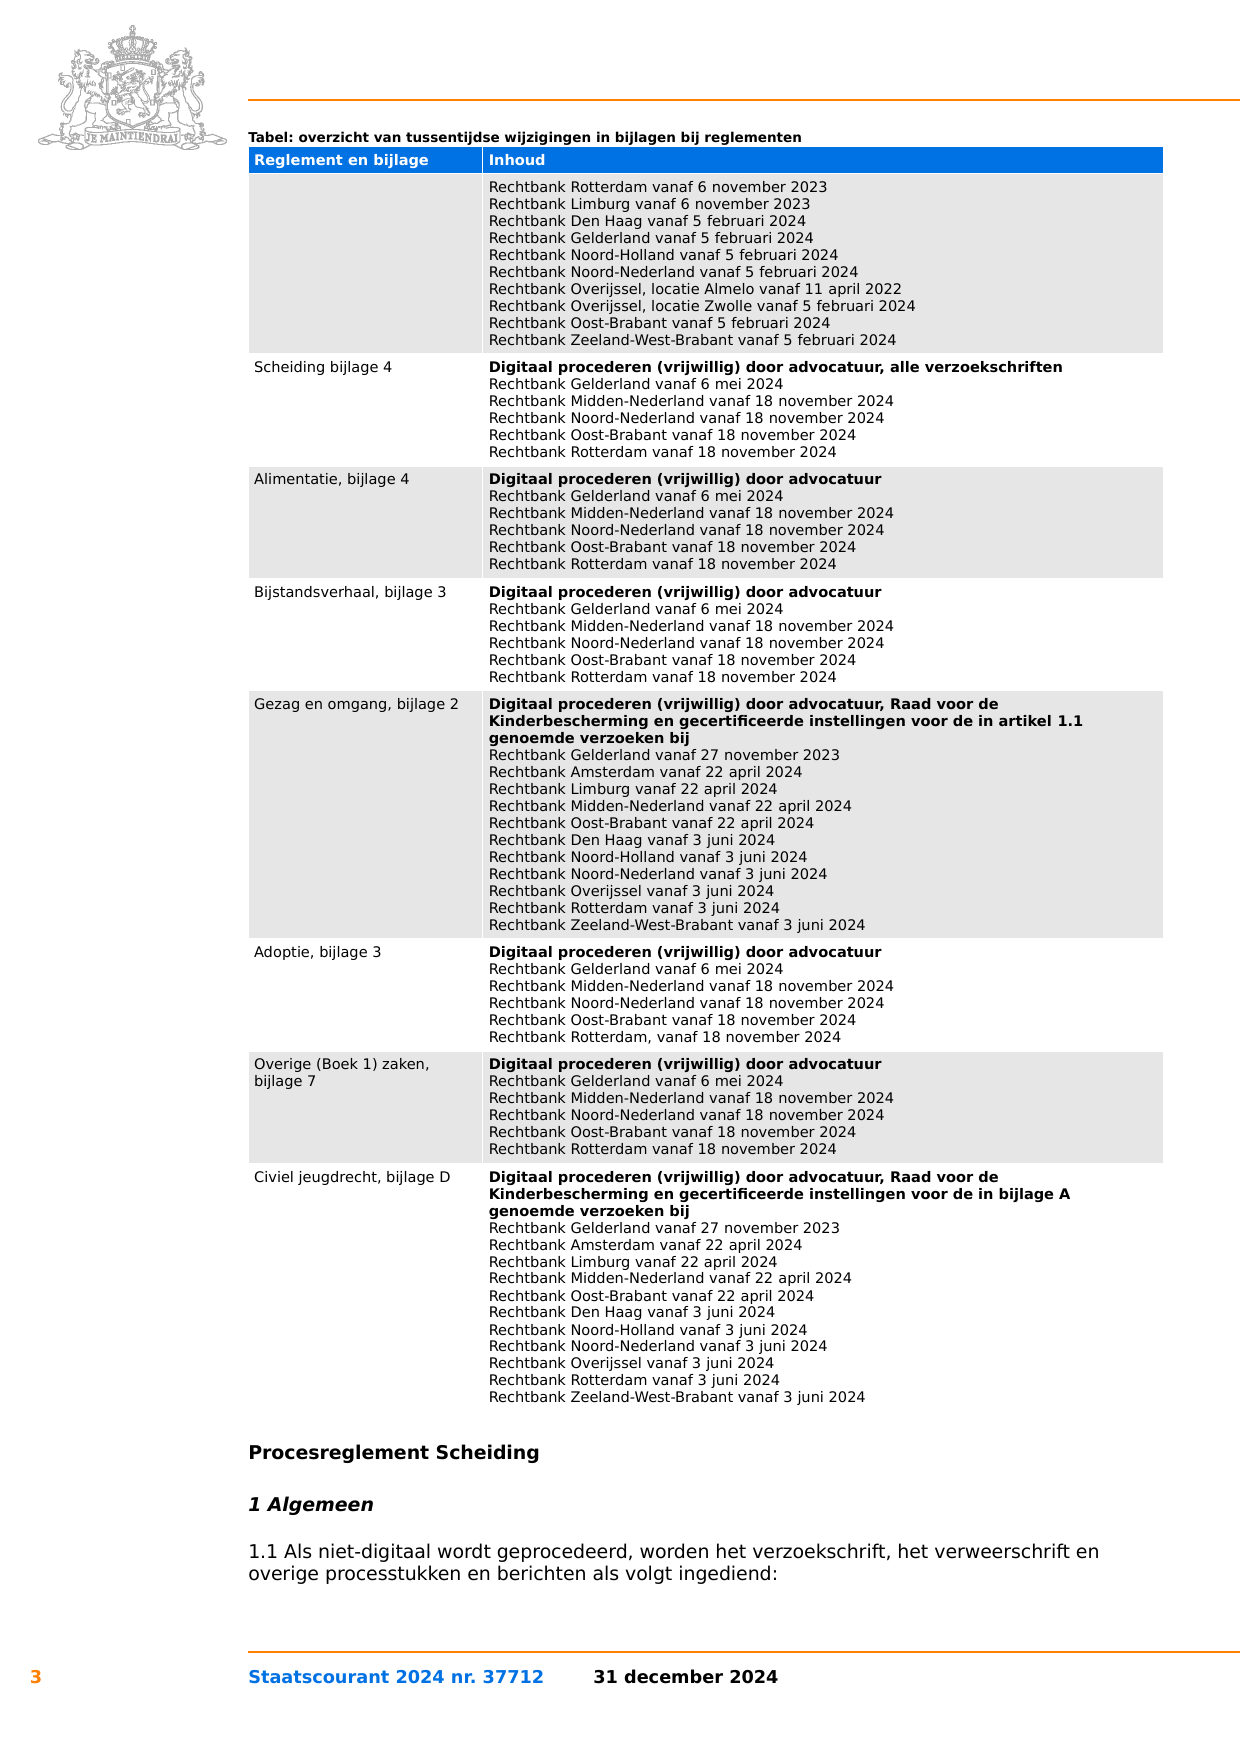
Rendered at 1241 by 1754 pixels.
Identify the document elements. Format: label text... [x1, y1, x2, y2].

table_header Tabel: overzicht van tussentijdse wijzigingen in bijlagen bij reglementen [248, 130, 1163, 146]
table_cell Adoptie, bijlage 3 [249, 939, 482, 1051]
subtitle 1 Algemeen [248, 1494, 1163, 1516]
table_cell Alimentatie, bijlage 4 [249, 467, 482, 578]
table_cell Digitaal procederen (vrijwillig) door advocatuur Rechtbank Gelderland vanaf 6 mei 2024 Rechtbank Midden-Nederland vanaf 18 november 2024 Rechtbank Noord-Nederland vanaf 18 november 2024 Rechtbank Oost-Brabant vanaf 18 november 2024 Rechtbank Rotterdam, vanaf 18 november 2024 [483, 939, 1163, 1051]
table_cell Digitaal procederen (vrijwillig) door advocatuur Rechtbank Gelderland vanaf 6 mei 2024 Rechtbank Midden-Nederland vanaf 18 november 2024 Rechtbank Noord-Nederland vanaf 18 november 2024 Rechtbank Oost-Brabant vanaf 18 november 2024 Rechtbank Rotterdam vanaf 18 november 2024 [483, 1052, 1163, 1163]
table_cell Civiel jeugdrecht, bijlage D [249, 1164, 482, 1411]
table_cell Rechtbank Rotterdam vanaf 6 november 2023 Rechtbank Limburg vanaf 6 november 2023 Rechtbank Den Haag vanaf 5 februari 2024 Rechtbank Gelderland vanaf 5 februari 2024 Rechtbank Noord-Holland vanaf 5 februari 2024 Rechtbank Noord-Nederland vanaf 5 februari 2024 Rechtbank Overijssel, locatie Almelo vanaf 11 april 2022 Rechtbank Overijssel, locatie Zwolle vanaf 5 februari 2024 Rechtbank Oost-Brabant vanaf 5 februari 2024 Rechtbank Zeeland-West-Brabant vanaf 5 februari 2024 [483, 174, 1163, 353]
table_cell Digitaal procederen (vrijwillig) door advocatuur, alle verzoekschriften Rechtbank Gelderland vanaf 6 mei 2024 Rechtbank Midden-Nederland vanaf 18 november 2024 Rechtbank Noord-Nederland vanaf 18 november 2024 Rechtbank Oost-Brabant vanaf 18 november 2024 Rechtbank Rotterdam vanaf 18 november 2024 [483, 354, 1163, 466]
table_cell Digitaal procederen (vrijwillig) door advocatuur, Raad voor de Kinderbescherming en gecertificeerde instellingen voor de in artikel 1.1 genoemde verzoeken bij Rechtbank Gelderland vanaf 27 november 2023 Rechtbank Amsterdam vanaf 22 april 2024 Rechtbank Limburg vanaf 22 april 2024 Rechtbank Midden-Nederland vanaf 22 april 2024 Rechtbank Oost-Brabant vanaf 22 april 2024 Rechtbank Den Haag vanaf 3 juni 2024 Rechtbank Noord-Holland vanaf 3 juni 2024 Rechtbank Noord-Nederland vanaf 3 juni 2024 Rechtbank Overijssel vanaf 3 juni 2024 Rechtbank Rotterdam vanaf 3 juni 2024 Rechtbank Zeeland-West-Brabant vanaf 3 juni 2024 [483, 691, 1163, 938]
table_cell Gezag en omgang, bijlage 2 [249, 691, 482, 938]
table_cell Digitaal procederen (vrijwillig) door advocatuur Rechtbank Gelderland vanaf 6 mei 2024 Rechtbank Midden-Nederland vanaf 18 november 2024 Rechtbank Noord-Nederland vanaf 18 november 2024 Rechtbank Oost-Brabant vanaf 18 november 2024 Rechtbank Rotterdam vanaf 18 november 2024 [483, 579, 1163, 690]
table_cell Bijstandsverhaal, bijlage 3 [249, 579, 482, 690]
table_cell Digitaal procederen (vrijwillig) door advocatuur, Raad voor de Kinderbescherming en gecertificeerde instellingen voor de in bijlage A genoemde verzoeken bij Rechtbank Gelderland vanaf 27 november 2023 Rechtbank Amsterdam vanaf 22 april 2024 Rechtbank Limburg vanaf 22 april 2024 Rechtbank Midden-Nederland vanaf 22 april 2024 Rechtbank Oost-Brabant vanaf 22 april 2024 Rechtbank Den Haag vanaf 3 juni 2024 Rechtbank Noord-Holland vanaf 3 juni 2024 Rechtbank Noord-Nederland vanaf 3 juni 2024 Rechtbank Overijssel vanaf 3 juni 2024 Rechtbank Rotterdam vanaf 3 juni 2024 Rechtbank Zeeland-West-Brabant vanaf 3 juni 2024 [483, 1164, 1163, 1411]
subtitle Procesreglement Scheiding [248, 1442, 1163, 1464]
table_cell Overige (Boek 1) zaken, bijlage 7 [249, 1052, 482, 1163]
text 1.1 Als niet-digitaal wordt geprocedeerd, worden het verzoekschrift, het verweerschrift en overige processtukken en berichten als volgt ingediend: [248, 1541, 1163, 1585]
picture [38, 25, 227, 150]
table_cell Inhoud [483, 147, 1163, 173]
table_cell [249, 174, 482, 353]
table_cell Scheiding bijlage 4 [249, 354, 482, 466]
table_cell Digitaal procederen (vrijwillig) door advocatuur Rechtbank Gelderland vanaf 6 mei 2024 Rechtbank Midden-Nederland vanaf 18 november 2024 Rechtbank Noord-Nederland vanaf 18 november 2024 Rechtbank Oost-Brabant vanaf 18 november 2024 Rechtbank Rotterdam vanaf 18 november 2024 [483, 467, 1163, 578]
table_cell Reglement en bijlage [249, 147, 482, 173]
